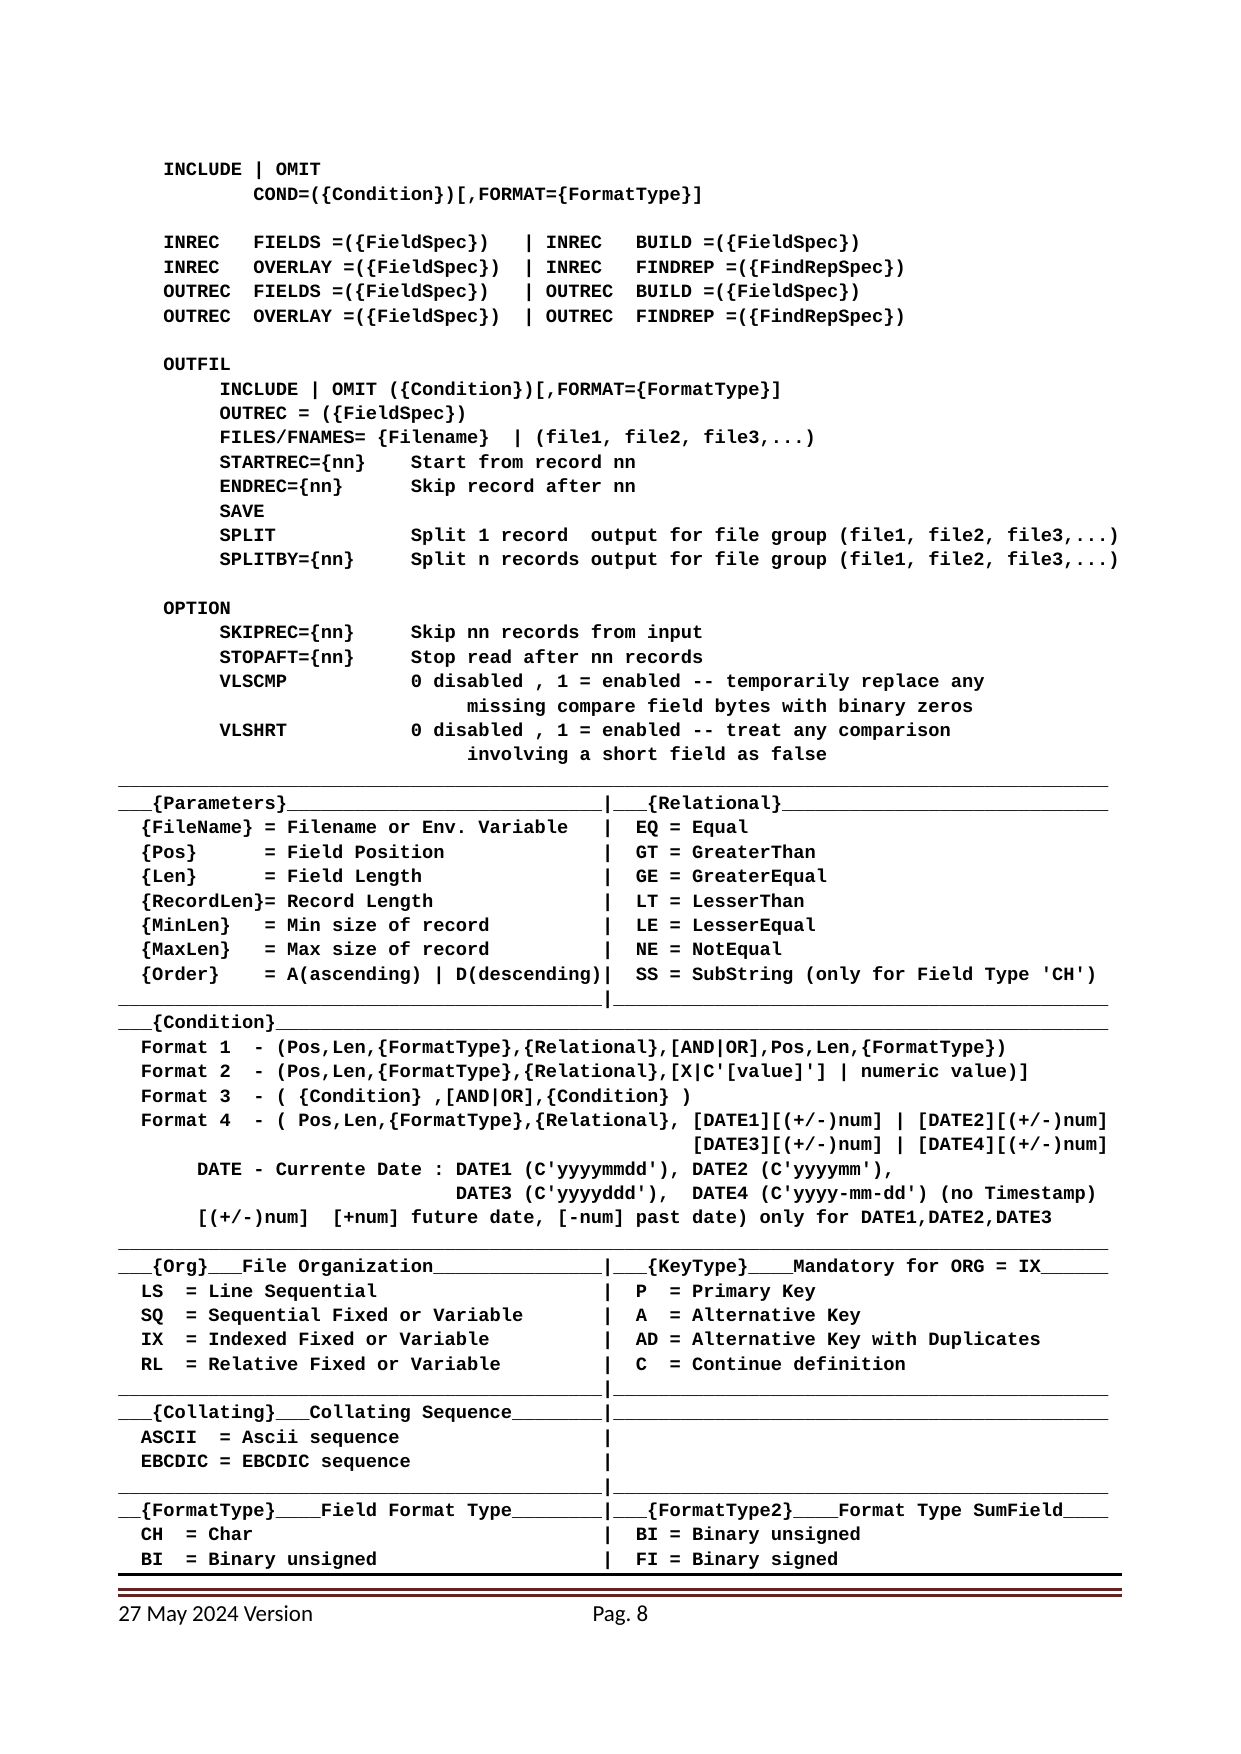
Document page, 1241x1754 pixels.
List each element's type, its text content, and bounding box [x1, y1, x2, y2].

text INCLUDE | OMIT ({Condition})[,FORMAT={FormatType}] [118, 379, 1122, 401]
text involving a short field as false [118, 745, 1122, 766]
text OUTFIL [118, 355, 1122, 376]
text {MinLen} = Min size of record | LE = LesserEqual [118, 916, 1122, 937]
text COND=({Condition})[,FORMAT={FormatType}] [118, 184, 1122, 206]
text VLSHRT 0 disabled , 1 = enabled -- treat any comparison [118, 721, 1122, 742]
text ___{Condition}__________________________________________________________________________ [118, 1013, 1122, 1034]
text SPLITBY={nn} Split n records output for file group (file1, file2, file3,...) [118, 550, 1122, 571]
text {MaxLen} = Max size of record | NE = NotEqual [118, 940, 1122, 961]
text INREC FIELDS =({FieldSpec}) | INREC BUILD =({FieldSpec}) [118, 233, 1122, 254]
text ___________________________________________|____________________________________________ [118, 1379, 1122, 1400]
text ___________________________________________|____________________________________________ [118, 1476, 1122, 1498]
text SAVE [118, 501, 1122, 523]
text {FileName} = Filename or Env. Variable | EQ = Equal [118, 818, 1122, 839]
text RL = Relative Fixed or Variable | C = Continue definition [118, 1354, 1122, 1376]
text BI = Binary unsigned | FI = Binary signed [118, 1549, 1122, 1573]
text CH = Char | BI = Binary unsigned [118, 1525, 1122, 1546]
text ___________________________________________|____________________________________________ [118, 989, 1122, 1010]
text EBCDIC = EBCDIC sequence | [118, 1452, 1122, 1473]
text ___{Collating}___Collating Sequence________|____________________________________________ [118, 1403, 1122, 1424]
text OUTREC = ({FieldSpec}) [118, 404, 1122, 425]
text DATE - Currente Date : DATE1 (C'yyyymmdd'), DATE2 (C'yyyymm'), [118, 1159, 1122, 1181]
text IX = Indexed Fixed or Variable | AD = Alternative Key with Duplicates [118, 1330, 1122, 1351]
text {RecordLen}= Record Length | LT = LesserThan [118, 891, 1122, 913]
text OUTREC OVERLAY =({FieldSpec}) | OUTREC FINDREP =({FindRepSpec}) [118, 306, 1122, 328]
text FILES/FNAMES= {Filename} | (file1, file2, file3,...) [118, 428, 1122, 449]
text VLSCMP 0 disabled , 1 = enabled -- temporarily replace any [118, 672, 1122, 693]
text Format 2 - (Pos,Len,{FormatType},{Relational},[X|C'[value]'] | numeric value)] [118, 1062, 1122, 1083]
text Format 1 - (Pos,Len,{FormatType},{Relational},[AND|OR],Pos,Len,{FormatType}) [118, 1038, 1122, 1059]
text SPLIT Split 1 record output for file group (file1, file2, file3,...) [118, 526, 1122, 547]
text OUTREC FIELDS =({FieldSpec}) | OUTREC BUILD =({FieldSpec}) [118, 282, 1122, 303]
text Format 3 - ( {Condition} ,[AND|OR],{Condition} ) [118, 1086, 1122, 1108]
text INREC OVERLAY =({FieldSpec}) | INREC FINDREP =({FindRepSpec}) [118, 258, 1122, 279]
text SQ = Sequential Fixed or Variable | A = Alternative Key [118, 1306, 1122, 1327]
text {Order} = A(ascending) | D(descending)| SS = SubString (only for Field Type 'CH') [118, 964, 1122, 986]
text DATE3 (C'yyyyddd'), DATE4 (C'yyyy-mm-dd') (no Timestamp) [118, 1184, 1122, 1205]
text missing compare field bytes with binary zeros [118, 696, 1122, 718]
text {Pos} = Field Position | GT = GreaterThan [118, 843, 1122, 864]
text __{FormatType}____Field Format Type________|___{FormatType2}____Format Type SumField____ [118, 1501, 1122, 1522]
text ENDREC={nn} Skip record after nn [118, 477, 1122, 498]
text ________________________________________________________________________________________ [118, 769, 1122, 791]
text [(+/-)num] [+num] future date, [-num] past date) only for DATE1,DATE2,DATE3 [118, 1208, 1122, 1229]
text [DATE3][(+/-)num] | [DATE4][(+/-)num] [118, 1135, 1122, 1156]
text ___{Org}___File Organization_______________|___{KeyType}____Mandatory for ORG = IX______ [118, 1257, 1122, 1278]
text OPTION [118, 599, 1122, 620]
text ASCII = Ascii sequence | [118, 1428, 1122, 1449]
text Format 4 - ( Pos,Len,{FormatType},{Relational}, [DATE1][(+/-)num] | [DATE2][(+/-)num] [118, 1111, 1122, 1132]
text STOPAFT={nn} Stop read after nn records [118, 648, 1122, 669]
text INCLUDE | OMIT [118, 160, 1122, 181]
text LS = Line Sequential | P = Primary Key [118, 1281, 1122, 1303]
text STARTREC={nn} Start from record nn [118, 453, 1122, 474]
text {Len} = Field Length | GE = GreaterEqual [118, 867, 1122, 888]
text ________________________________________________________________________________________ [118, 1233, 1122, 1254]
text ___{Parameters}____________________________|___{Relational}_____________________________ [118, 794, 1122, 815]
text SKIPREC={nn} Skip nn records from input [118, 623, 1122, 644]
